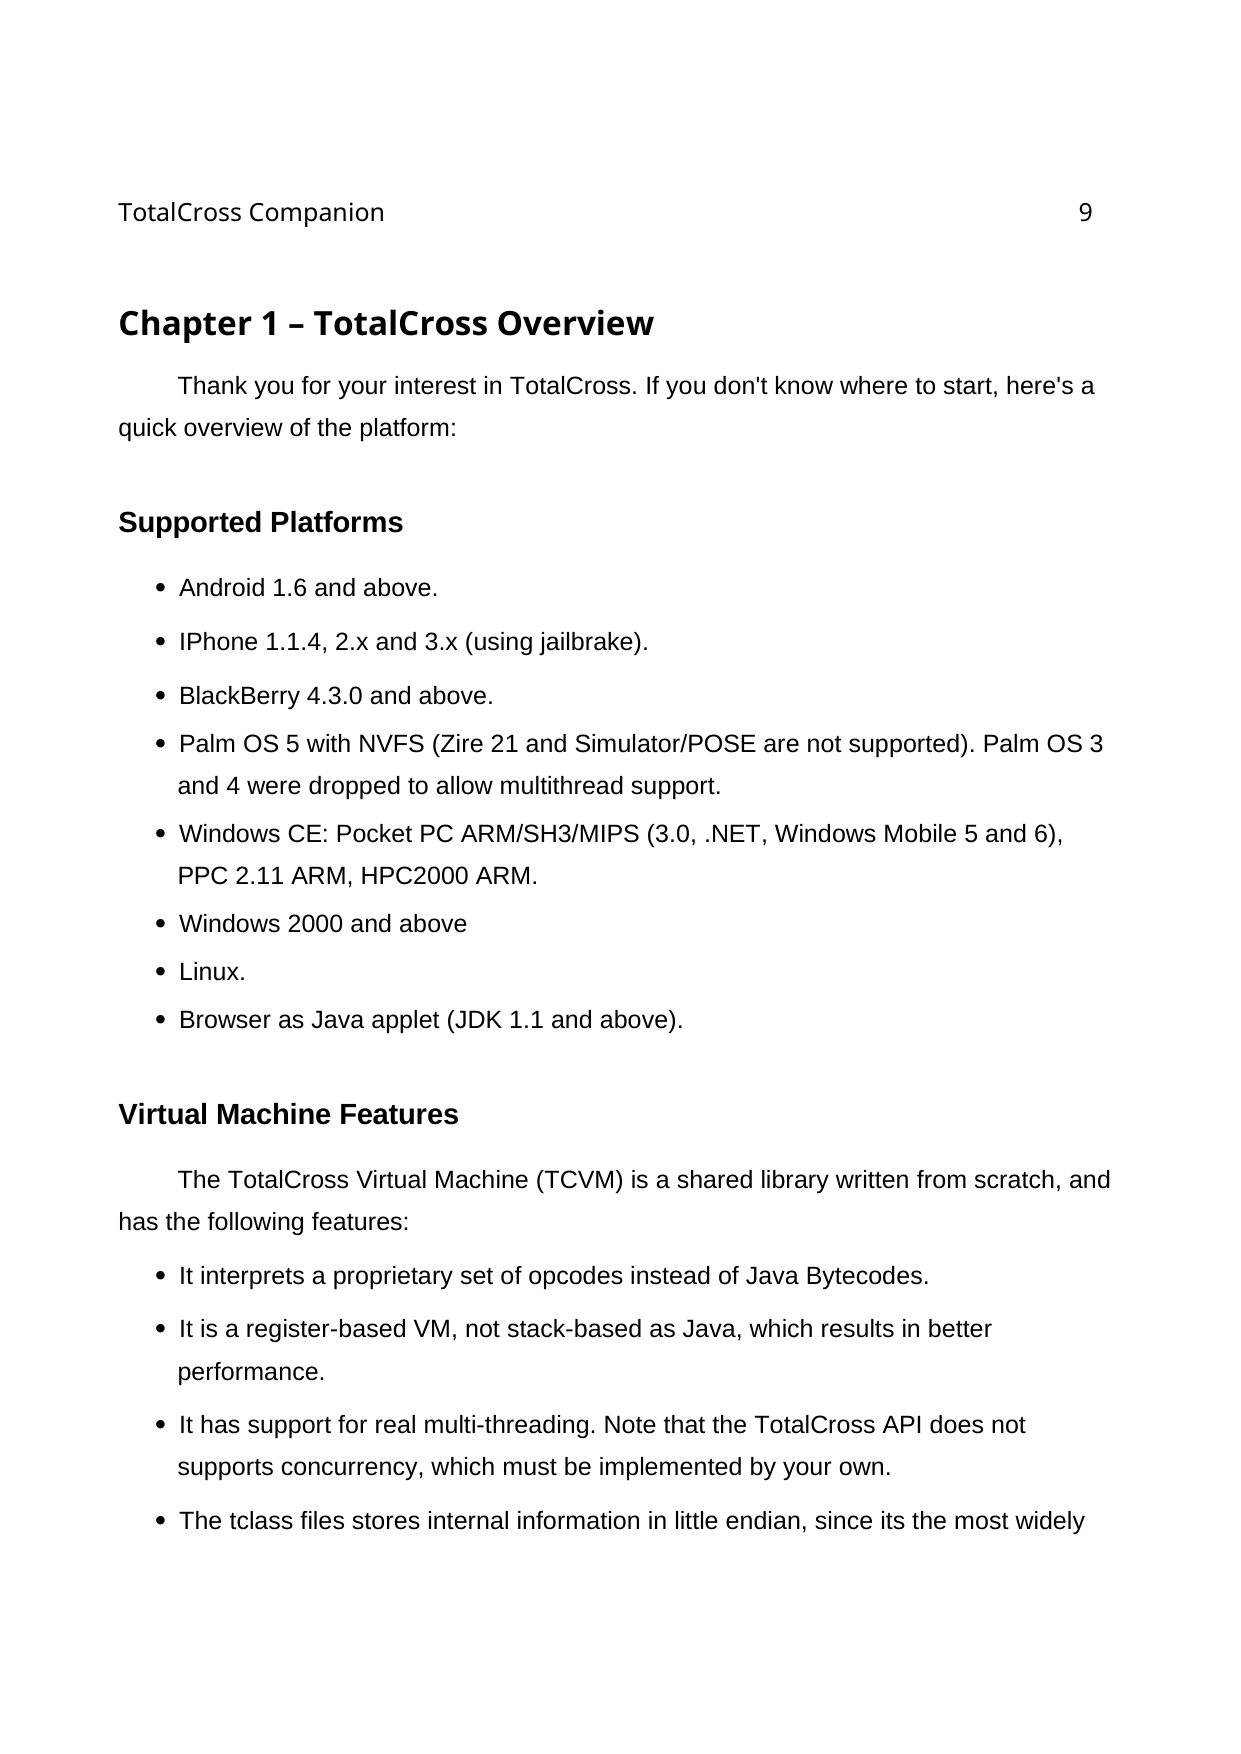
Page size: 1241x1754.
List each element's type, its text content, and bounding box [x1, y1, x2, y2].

list Palm OS 5 with NVFS (Zire 21 and Simulator/POSE are not supported). Palm OS 3 and 4 were dropped to allow multithread support. [156, 730, 1122, 800]
list Windows 2000 and above [156, 910, 1122, 938]
text Thank you for your interest in TotalCross. If you don't know where to start, here's a quick overview of the platform: [118, 372, 1122, 442]
list Linux. [156, 958, 1122, 986]
list The tclass files stores internal information in little endian, since its the most widely [156, 1507, 1122, 1535]
subtitle Chapter 1 – TotalCross Overview [118, 300, 1122, 346]
list It is a register-based VM, not stack-based as Java, which results in better performance. [156, 1315, 1122, 1385]
list It has support for real multi-threading. Note that the TotalCross API does not supports concurrency, which must be implemented by your own. [156, 1411, 1122, 1481]
list Browser as Java applet (JDK 1.1 and above). [156, 1006, 1122, 1034]
list IPhone 1.1.4, 2.x and 3.x (using jailbrake). [156, 628, 1122, 656]
list Android 1.6 and above. [156, 574, 1122, 602]
list Windows CE: Pocket PC ARM/SH3/MIPS (3.0, .NET, Windows Mobile 5 and 6), PPC 2.11 ARM, HPC2000 ARM. [156, 820, 1122, 890]
text The TotalCross Virtual Machine (TCVM) is a shared library written from scratch, and has the following features: [118, 1166, 1122, 1236]
list It interprets a proprietary set of opcodes instead of Java Bytecodes. [156, 1262, 1122, 1289]
list BlackBerry 4.3.0 and above. [156, 682, 1122, 710]
subtitle Virtual Machine Features [118, 1098, 1122, 1130]
subtitle Supported Platforms [118, 506, 1122, 539]
